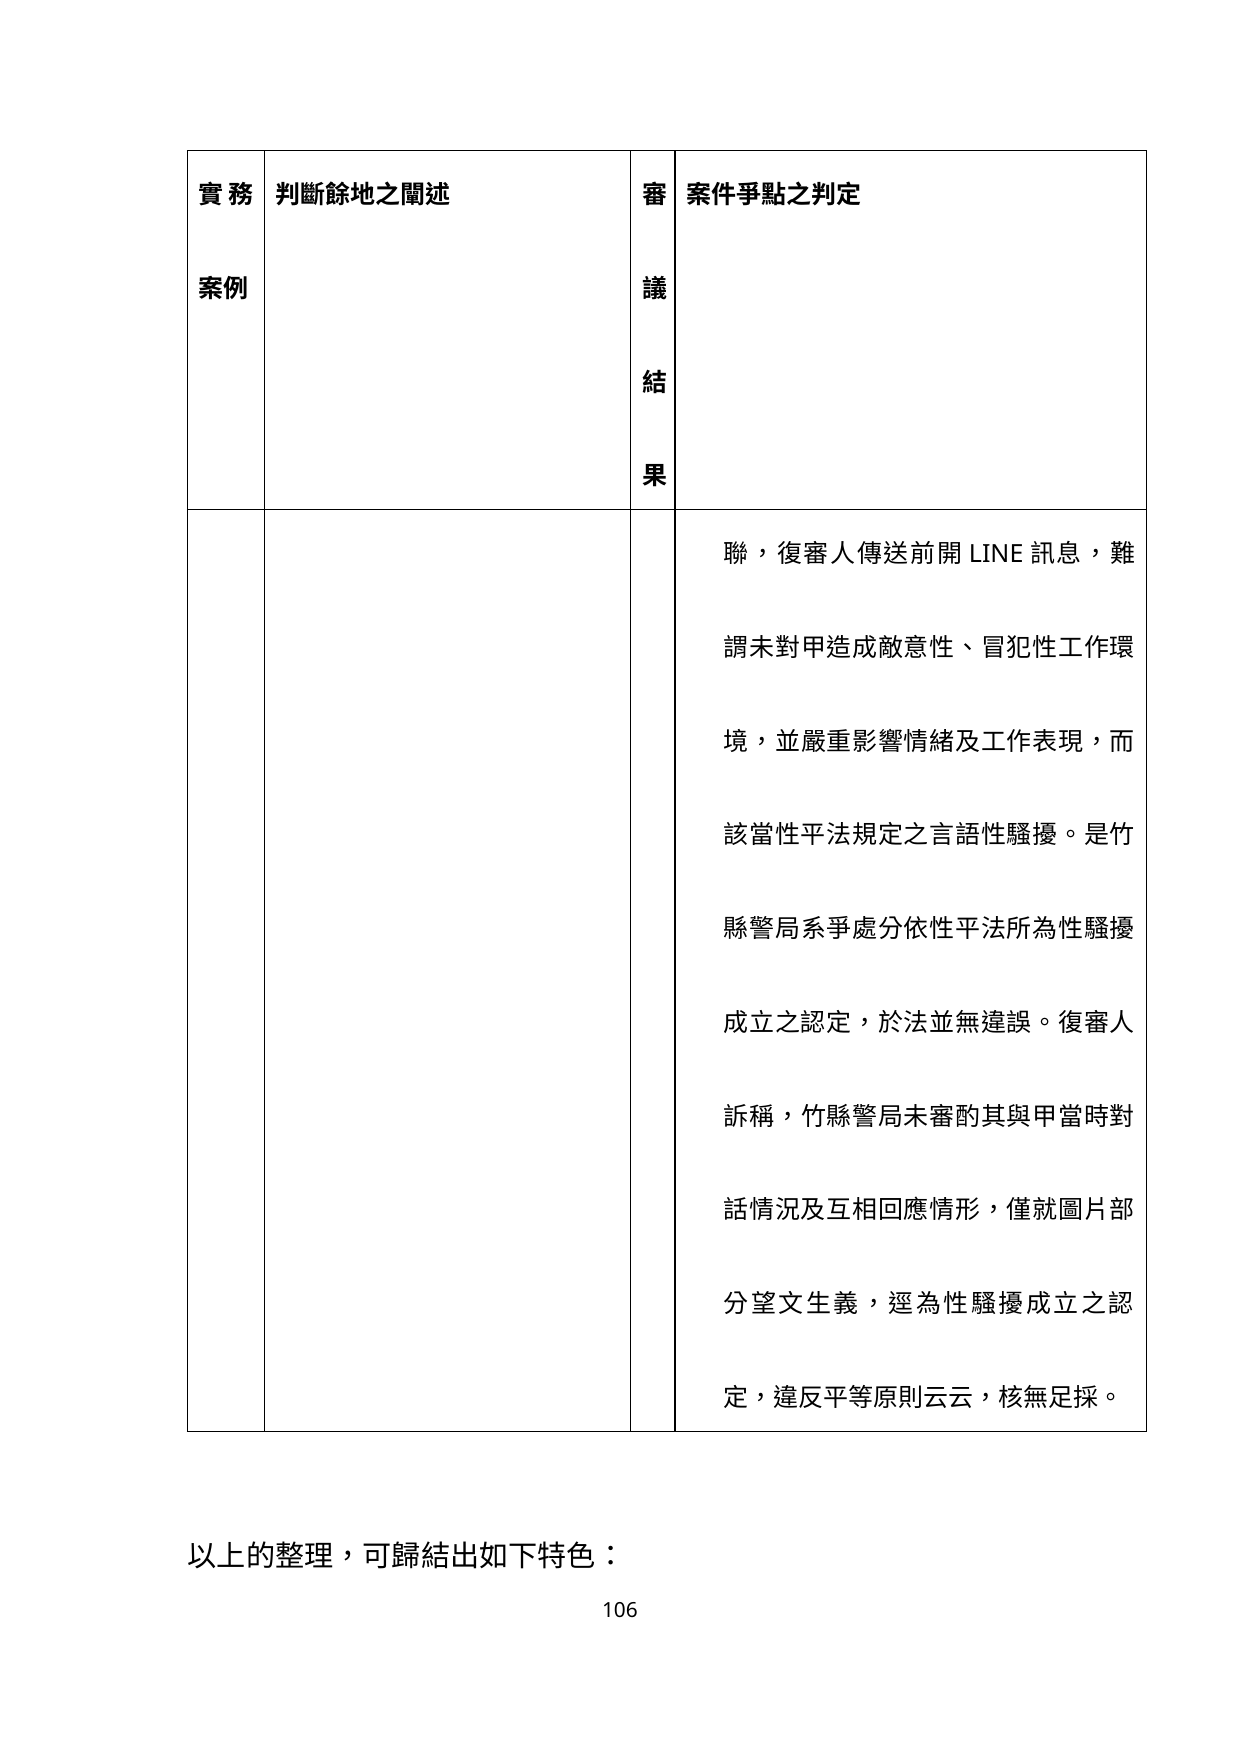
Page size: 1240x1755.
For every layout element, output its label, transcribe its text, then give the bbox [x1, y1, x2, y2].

table_cell [631, 510, 674, 1431]
table_header 審議結果 [631, 151, 674, 509]
table_cell [265, 510, 630, 1431]
table_header 實務案例 [188, 151, 264, 509]
table_cell 聯，復審人傳送前開LINE訊息，難謂未對甲造成敵意性、冒犯性工作環境，並嚴重影響情緒及工作表現，而該當性平法規定之言語性騷擾。是竹縣警局系爭處分依性平法所為性騷擾成立之認定，於法並無違誤。復審人訴稱，竹縣警局未審酌其與甲當時對話情況及互相回應情形，僅就圖片部分望文生義，逕為性騷擾成立之認定，違反平等原則云云，核無足採。 [676, 510, 1146, 1431]
table_header 判斷餘地之闡述 [265, 151, 630, 509]
text 以上的整理，可歸結出如下特色： [187, 1533, 1052, 1575]
table_header 案件爭點之判定 [676, 151, 1146, 509]
table_cell [188, 510, 264, 1431]
